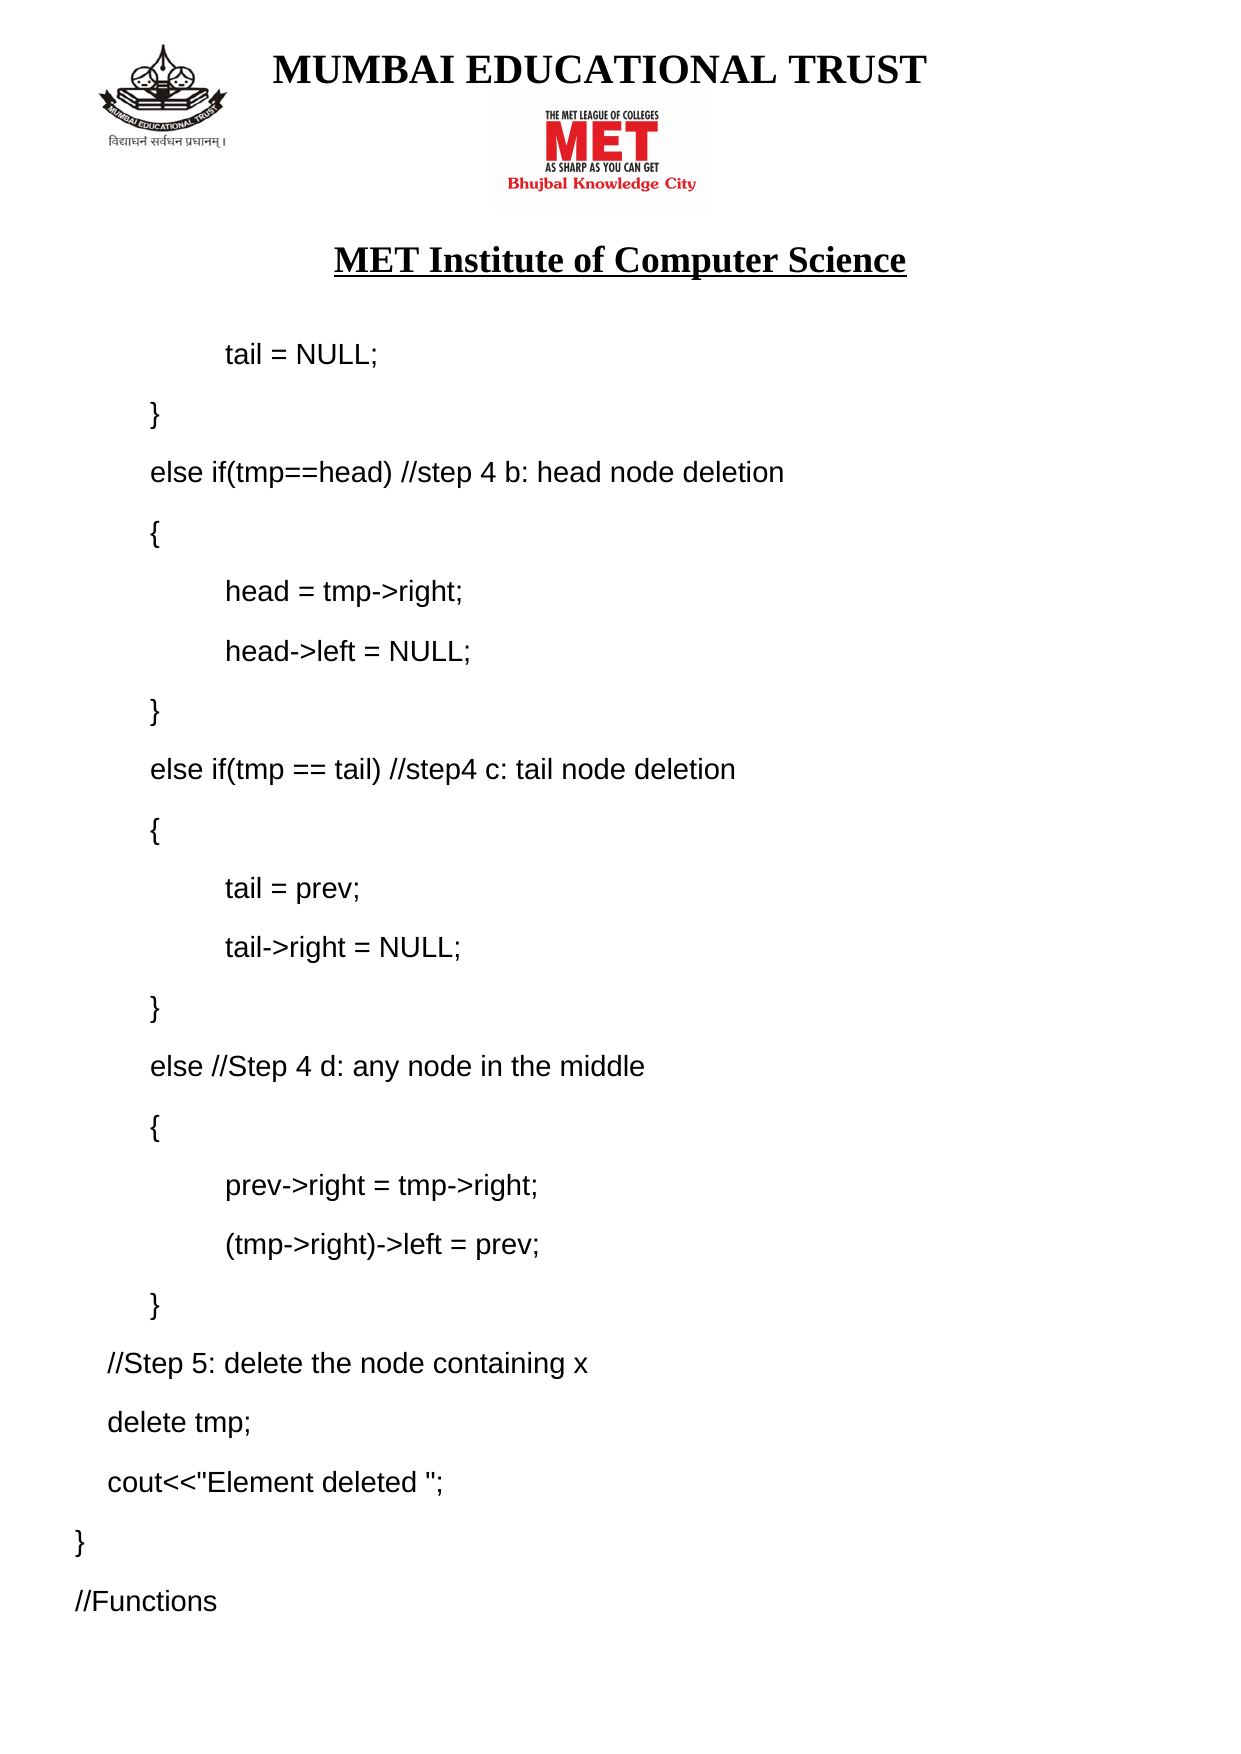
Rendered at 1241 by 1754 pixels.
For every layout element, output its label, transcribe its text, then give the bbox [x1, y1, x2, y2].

text } [75, 1287, 1165, 1320]
text } [75, 693, 1165, 726]
picture [98, 44, 228, 148]
text prev->right = tmp->right; [75, 1168, 1165, 1201]
text head = tmp->right; [75, 574, 1165, 608]
text delete tmp; [75, 1405, 1165, 1439]
picture [492, 92, 712, 210]
text { [75, 515, 1165, 548]
text (tmp->right)->left = prev; [75, 1227, 1165, 1261]
text } [75, 990, 1165, 1023]
text { [75, 812, 1165, 845]
text cout<<"Element deleted "; [75, 1465, 1165, 1498]
text tail = NULL; [75, 337, 1165, 370]
text head->left = NULL; [75, 633, 1165, 667]
text } [75, 1524, 1165, 1558]
text else if(tmp==head) //step 4 b: head node deletion [75, 455, 1165, 489]
text tail->right = NULL; [75, 930, 1165, 964]
text //Step 5: delete the node containing x [75, 1346, 1165, 1379]
text else if(tmp == tail) //step4 c: tail node deletion [75, 752, 1165, 786]
text //Functions [75, 1583, 1165, 1617]
text { [75, 1108, 1165, 1142]
text tail = prev; [75, 871, 1165, 904]
text else //Step 4 d: any node in the middle [75, 1049, 1165, 1083]
text } [75, 396, 1165, 429]
